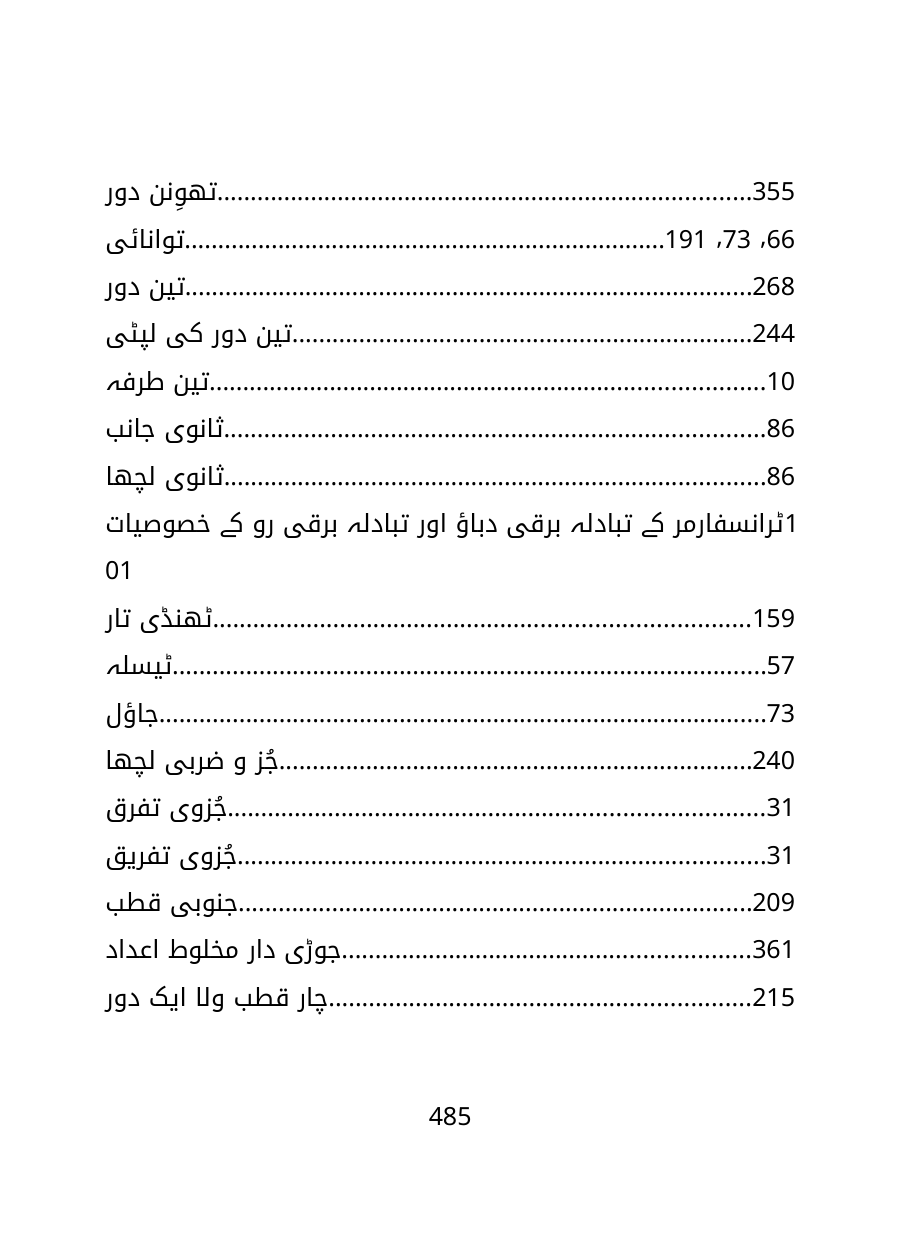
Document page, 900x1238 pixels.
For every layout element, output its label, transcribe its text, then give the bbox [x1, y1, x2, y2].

text تین دور 268 [105, 263, 795, 311]
text تین دور کی لپٹی 244 [105, 311, 795, 358]
text تھوِنن دور 355 [105, 168, 795, 216]
text جُز و ضربی لچھا 240 [105, 737, 795, 785]
text ٹرانسفارمر کے تبادلہ برقی دباؤ اور تبادلہ برقی رو کے خصوصیات 101 [105, 500, 795, 595]
text ٹیسلہ 57 [105, 642, 795, 690]
text تین طرفہ 10 [105, 358, 795, 406]
text جاؤل 73 [105, 690, 795, 737]
text جُزوی تفرق 31 [105, 785, 795, 832]
text جُزوی تفریق 31 [105, 832, 795, 879]
text جنوبی قطب 209 [105, 879, 795, 927]
text چار قطب ولا ایک دور 215 [105, 974, 795, 1022]
text جوڑی دار مخلوط اعداد 361 [105, 927, 795, 974]
text ثانوی لچھا 86 [105, 453, 795, 500]
text توانائی 66, 73, 191 [105, 216, 795, 263]
text ٹھنڈی تار 159 [105, 595, 795, 642]
text ثانوی جانب 86 [105, 406, 795, 453]
